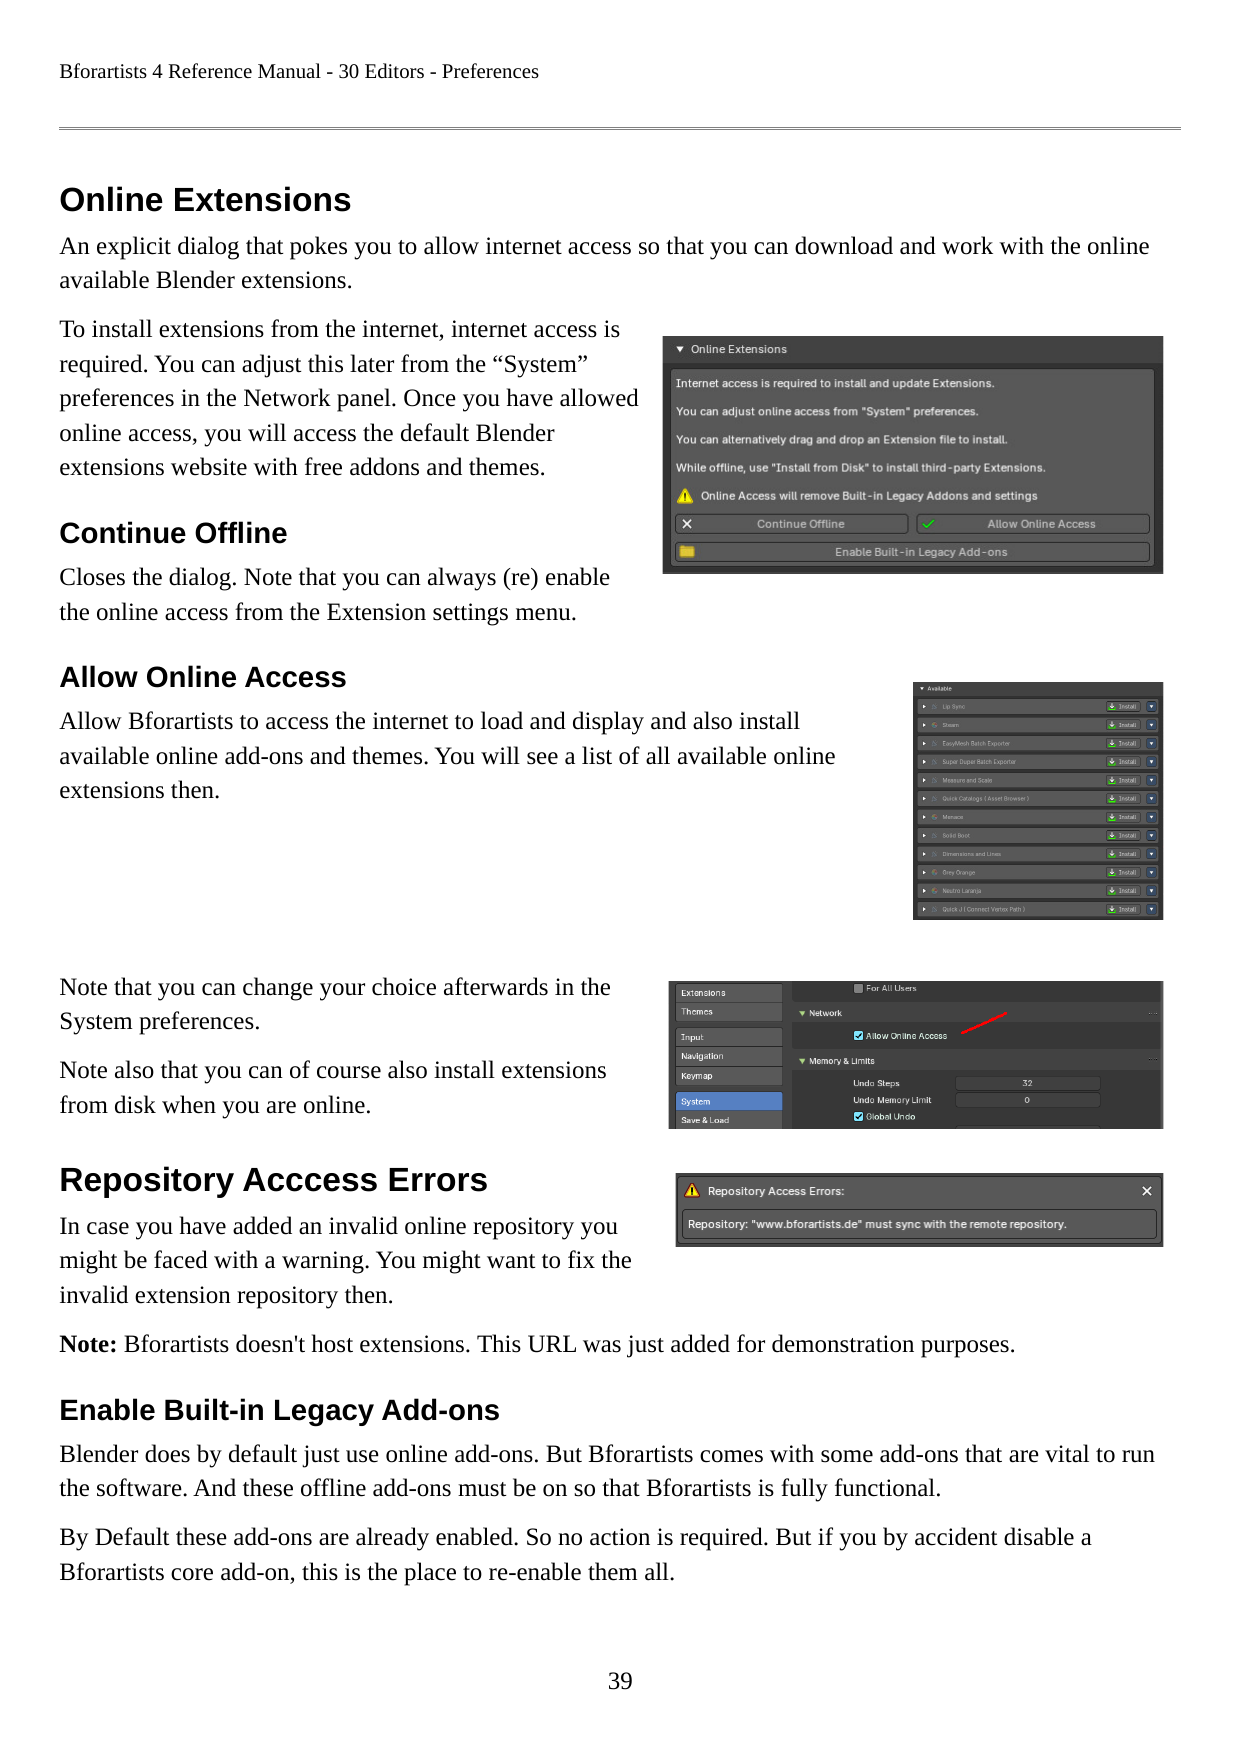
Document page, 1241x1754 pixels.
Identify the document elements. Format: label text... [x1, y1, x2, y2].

picture [913, 682, 1164, 920]
text Blender does by default just use online add-ons. But Bforartists comes with some add-ons that are vital to run the software. And these offline add-ons must be on so that Bforartists is fully functional. [59, 1439, 1181, 1502]
text In case you have added an invalid online repository you might be faced with a warning. You might want to fix the invalid extension repository then. [59, 1211, 1181, 1308]
text An explicit dialog that pokes you to allow internet access so that you can download and work with the online available Blender extensions. [59, 231, 1181, 294]
subtitle Allow Online Access [59, 660, 1181, 694]
subtitle Continue Offline [59, 516, 662, 549]
picture [668, 981, 1164, 1129]
text Closes the dialog. Note that you can always (re) enable the online access from the Extension settings menu. [59, 562, 1181, 625]
text Note that you can change your choice afterwards in the System preferences. [59, 972, 1181, 1035]
picture [675, 1173, 1164, 1247]
picture [662, 336, 1164, 574]
subtitle Online Extensions [59, 179, 1181, 218]
text Allow Bforartists to access the internet to load and display and also install available online add-ons and themes. You will see a list of all available online extensions then. [59, 706, 913, 804]
text To install extensions from the internet, internet access is required. You can adjust this later from the “System” preferences in the Network panel. Once you have allowed online access, you will access the default Blender extensions website with free addons and themes. [59, 314, 1181, 481]
text Note: Bforartists doesn't host extensions. This URL was just added for demonstration purposes. [59, 1329, 1181, 1357]
text By Default these add-ons are already enabled. So no action is required. But if you by accident disable a Bforartists core add-on, this is the place to re-enable them all. [59, 1522, 1181, 1585]
text Note also that you can of course also install extensions from disk when you are online. [59, 1055, 668, 1118]
subtitle Enable Built-in Legacy Add-ons [59, 1392, 1181, 1426]
subtitle Repository Acccess Errors [59, 1159, 1181, 1198]
subtitle [1164, 516, 1181, 549]
